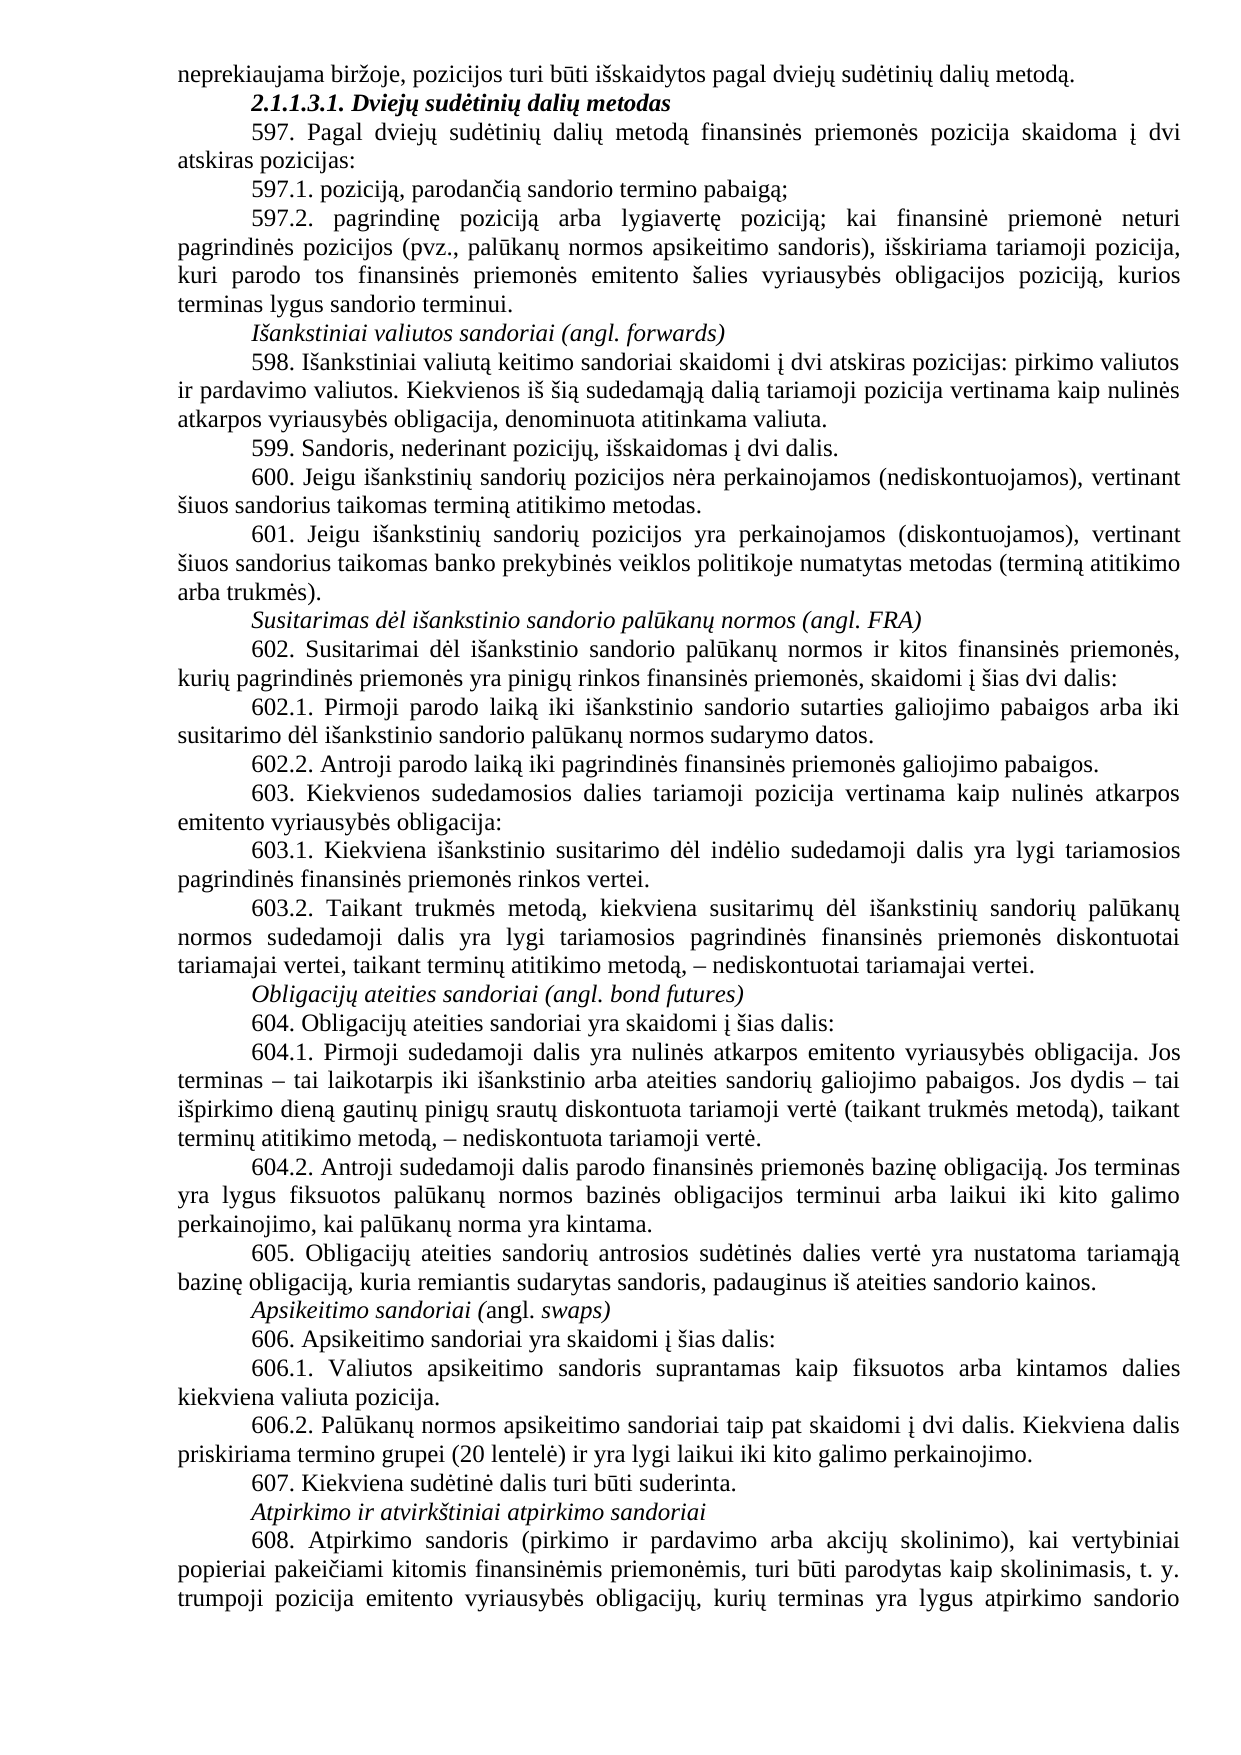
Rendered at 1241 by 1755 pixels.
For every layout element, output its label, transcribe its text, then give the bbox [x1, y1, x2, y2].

text 602.2. Antroji parodo laiką iki pagrindinės finansinės priemonės galiojimo pabaigos. [177, 749, 1181, 778]
text 598. Išankstiniai valiutą keitimo sandoriai skaidomi į dvi atskiras pozicijas: pirkimo valiutos ir pardavimo valiutos. Kiekvienos iš šią sudedamąją dalią tariamoji pozicija vertinama kaip nulinės atkarpos vyriausybės obligacija, denominuota atitinkama valiuta. [177, 347, 1181, 433]
text Susitarimas dėl išankstinio sandorio palūkanų normos (angl. FRA) [177, 605, 1181, 634]
text neprekiaujama biržoje, pozicijos turi būti išskaidytos pagal dviejų sudėtinių dalių metodą. [177, 59, 1181, 88]
text 602.1. Pirmoji parodo laiką iki išankstinio sandorio sutarties galiojimo pabaigos arba iki susitarimo dėl išankstinio sandorio palūkanų normos sudarymo datos. [177, 692, 1181, 749]
text 2.1.1.3.1. Dviejų sudėtinių dalių metodas [177, 88, 1181, 117]
text 604.2. Antroji sudedamoji dalis parodo finansinės priemonės bazinę obligaciją. Jos terminas yra lygus fiksuotos palūkanų normos bazinės obligacijos terminui arba laikui iki kito galimo perkainojimo, kai palūkanų norma yra kintama. [177, 1152, 1181, 1238]
text 606.1. Valiutos apsikeitimo sandoris suprantamas kaip fiksuotos arba kintamos dalies kiekviena valiuta pozicija. [177, 1353, 1181, 1410]
text 605. Obligacijų ateities sandorių antrosios sudėtinės dalies vertė yra nustatoma tariamąją bazinę obligaciją, kuria remiantis sudarytas sandoris, padauginus iš ateities sandorio kainos. [177, 1238, 1181, 1295]
text 597.2. pagrindinę poziciją arba lygiavertę poziciją; kai finansinė priemonė neturi pagrindinės pozicijos (pvz., palūkanų normos apsikeitimo sandoris), išskiriama tariamoji pozicija, kuri parodo tos finansinės priemonės emitento šalies vyriausybės obligacijos poziciją, kurios terminas lygus sandorio terminui. [177, 203, 1181, 318]
text 601. Jeigu išankstinių sandorių pozicijos yra perkainojamos (diskontuojamos), vertinant šiuos sandorius taikomas banko prekybinės veiklos politikoje numatytas metodas (terminą atitikimo arba trukmės). [177, 519, 1181, 605]
text 600. Jeigu išankstinių sandorių pozicijos nėra perkainojamos (nediskontuojamos), vertinant šiuos sandorius taikomas terminą atitikimo metodas. [177, 462, 1181, 519]
text 607. Kiekviena sudėtinė dalis turi būti suderinta. [177, 1468, 1181, 1497]
text 603. Kiekvienos sudedamosios dalies tariamoji pozicija vertinama kaip nulinės atkarpos emitento vyriausybės obligacija: [177, 778, 1181, 835]
text 597.1. poziciją, parodančią sandorio termino pabaigą; [177, 174, 1181, 203]
text 606. Apsikeitimo sandoriai yra skaidomi į šias dalis: [177, 1324, 1181, 1353]
text 597. Pagal dviejų sudėtinių dalių metodą finansinės priemonės pozicija skaidoma į dvi atskiras pozicijas: [177, 117, 1181, 174]
text 604. Obligacijų ateities sandoriai yra skaidomi į šias dalis: [177, 1008, 1181, 1037]
text 599. Sandoris, nederinant pozicijų, išskaidomas į dvi dalis. [177, 433, 1181, 462]
text 608. Atpirkimo sandoris (pirkimo ir pardavimo arba akcijų skolinimo), kai vertybiniai popieriai pakeičiami kitomis finansinėmis priemonėmis, turi būti parodytas kaip skolinimasis, t. y. trumpoji pozicija emitento vyriausybės obligacijų, kurių terminas yra lygus atpirkimo sandorio [177, 1525, 1181, 1612]
text 604.1. Pirmoji sudedamoji dalis yra nulinės atkarpos emitento vyriausybės obligacija. Jos terminas – tai laikotarpis iki išankstinio arba ateities sandorių galiojimo pabaigos. Jos dydis – tai išpirkimo dieną gautinų pinigų srautų diskontuota tariamoji vertė (taikant trukmės metodą), taikant terminų atitikimo metodą, – nediskontuota tariamoji vertė. [177, 1037, 1181, 1152]
text Apsikeitimo sandoriai (angl. swaps) [177, 1295, 1181, 1324]
text Išankstiniai valiutos sandoriai (angl. forwards) [177, 318, 1181, 347]
text 603.2. Taikant trukmės metodą, kiekviena susitarimų dėl išankstinių sandorių palūkanų normos sudedamoji dalis yra lygi tariamosios pagrindinės finansinės priemonės diskontuotai tariamajai vertei, taikant terminų atitikimo metodą, – nediskontuotai tariamajai vertei. [177, 893, 1181, 979]
text 602. Susitarimai dėl išankstinio sandorio palūkanų normos ir kitos finansinės priemonės, kurių pagrindinės priemonės yra pinigų rinkos finansinės priemonės, skaidomi į šias dvi dalis: [177, 634, 1181, 692]
text Atpirkimo ir atvirkštiniai atpirkimo sandoriai [177, 1497, 1181, 1525]
text Obligacijų ateities sandoriai (angl. bond futures) [177, 979, 1181, 1008]
text 606.2. Palūkanų normos apsikeitimo sandoriai taip pat skaidomi į dvi dalis. Kiekviena dalis priskiriama termino grupei (20 lentelė) ir yra lygi laikui iki kito galimo perkainojimo. [177, 1410, 1181, 1468]
text 603.1. Kiekviena išankstinio susitarimo dėl indėlio sudedamoji dalis yra lygi tariamosios pagrindinės finansinės priemonės rinkos vertei. [177, 835, 1181, 893]
